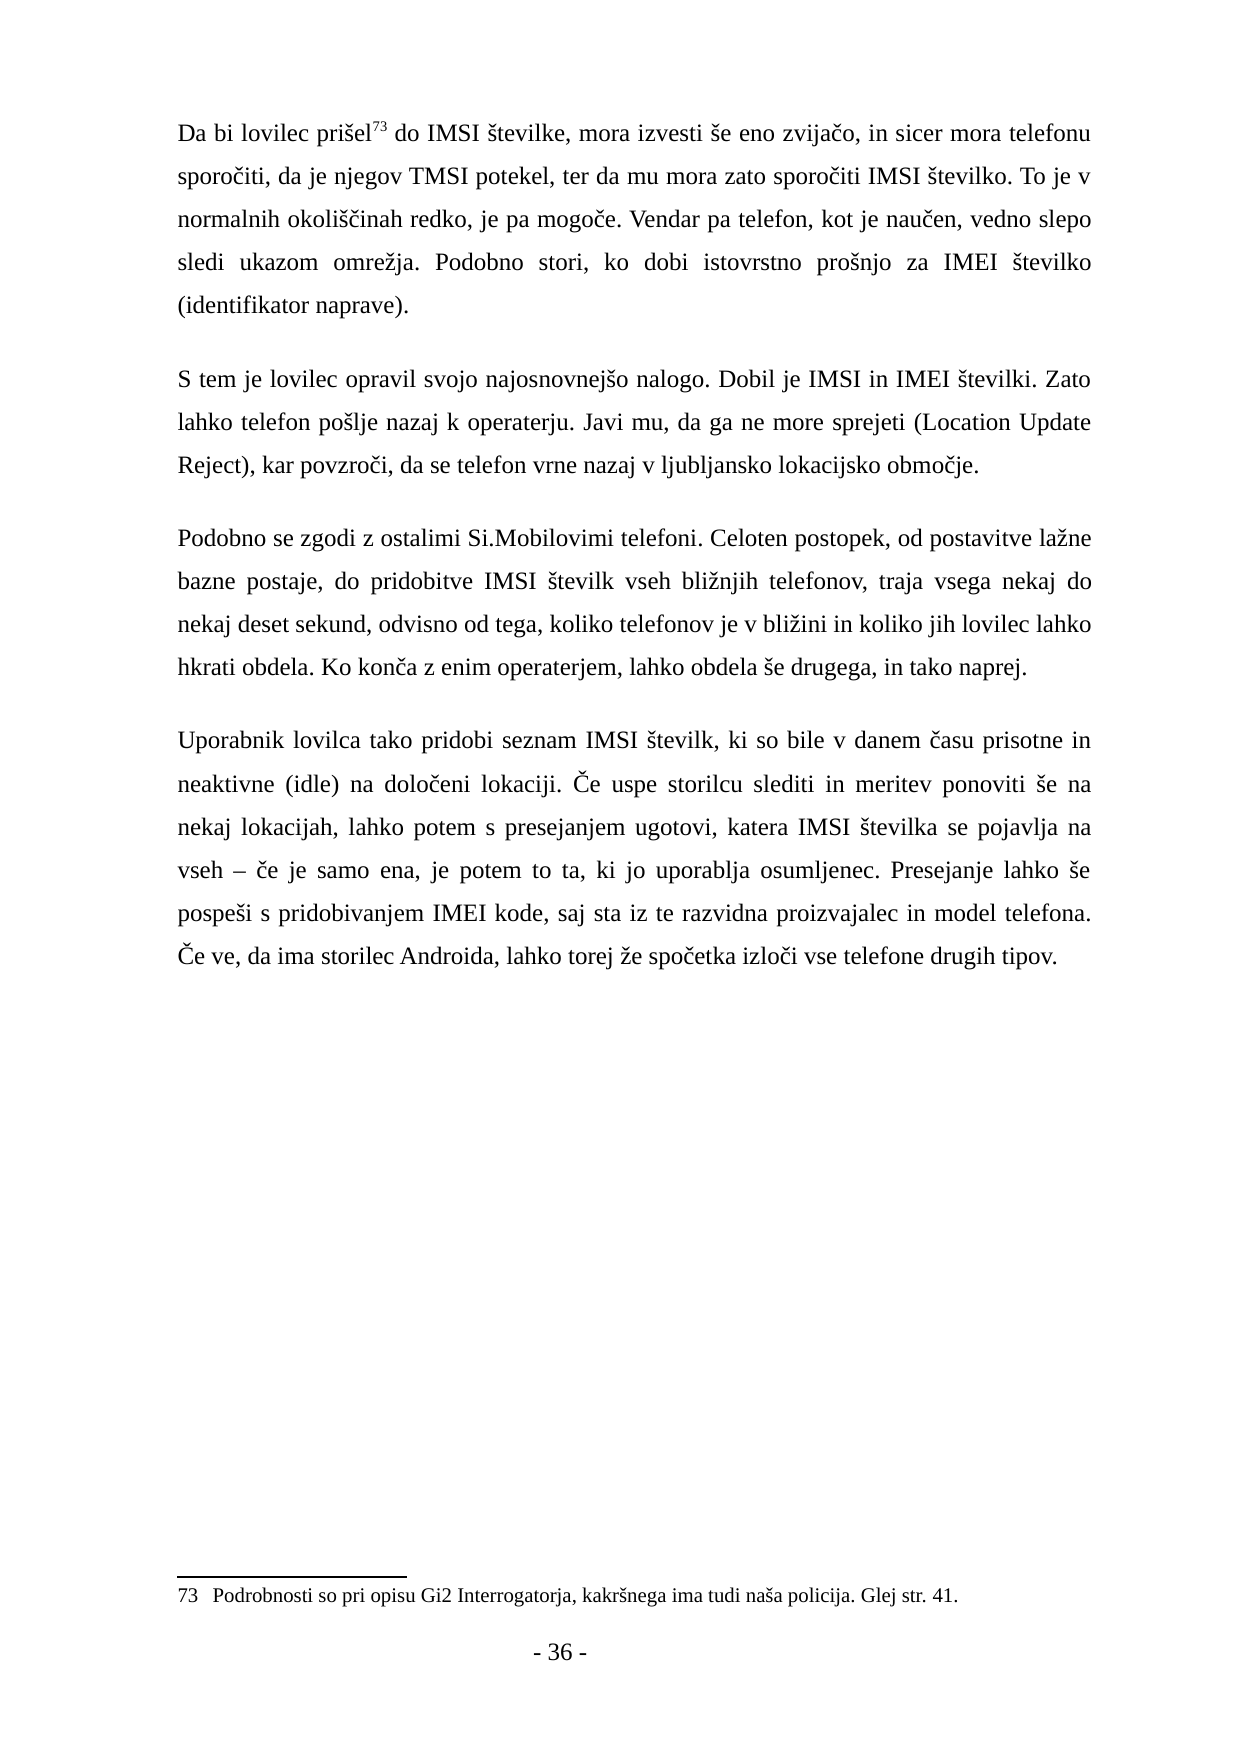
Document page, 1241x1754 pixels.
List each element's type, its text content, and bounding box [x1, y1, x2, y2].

text S tem je lovilec opravil svojo najosnovnejšo nalogo. Dobil je IMSI in IMEI številki. Zato lahko telefon pošlje nazaj k operaterju. Javi mu, da ga ne more sprejeti (Location Update Reject), kar povzroči, da se telefon vrne nazaj v ljubljansko lokacijsko območje. [177, 364, 1093, 479]
text Podobno se zgodi z ostalimi Si.Mobilovimi telefoni. Celoten postopek, od postavitve lažne bazne postaje, do pridobitve IMSI številk vseh bližnjih telefonov, traja vsega nekaj do nekaj deset sekund, odvisno od tega, koliko telefonov je v bližini in koliko jih lovilec lahko hkrati obdela. Ko konča z enim operaterjem, lahko obdela še drugega, in tako naprej. [177, 523, 1093, 681]
text Uporabnik lovilca tako pridobi seznam IMSI številk, ki so bile v danem času prisotne in neaktivne (idle) na določeni lokaciji. Če uspe storilcu slediti in meritev ponoviti še na nekaj lokacijah, lahko potem s presejanjem ugotovi, katera IMSI številka se pojavlja na vseh – če je samo ena, je potem to ta, ki jo uporablja osumljenec. Presejanje lahko še pospeši s pridobivanjem IMEI kode, saj sta iz te razvidna proizvajalec in model telefona. Če ve, da ima storilec Androida, lahko torej že spočetka izloči vse telefone drugih tipov. [177, 726, 1093, 970]
text Podrobnosti so pri opisu Gi2 Interrogatorja, kakršnega ima tudi naša policija. Glej str. 41. [177, 1583, 1093, 1607]
text Da bi lovilec prišel do IMSI številke, mora izvesti še eno zvijačo, in sicer mora telefonu sporočiti, da je njegov TMSI potekel, ter da mu mora zato sporočiti IMSI številko. To je v normalnih okoliščinah redko, je pa mogoče. Vendar pa telefon, kot je naučen, vedno slepo sledi ukazom omrežja. Podobno stori, ko dobi istovrstno prošnjo za IMEI številko (identifikator naprave). [177, 118, 1093, 319]
